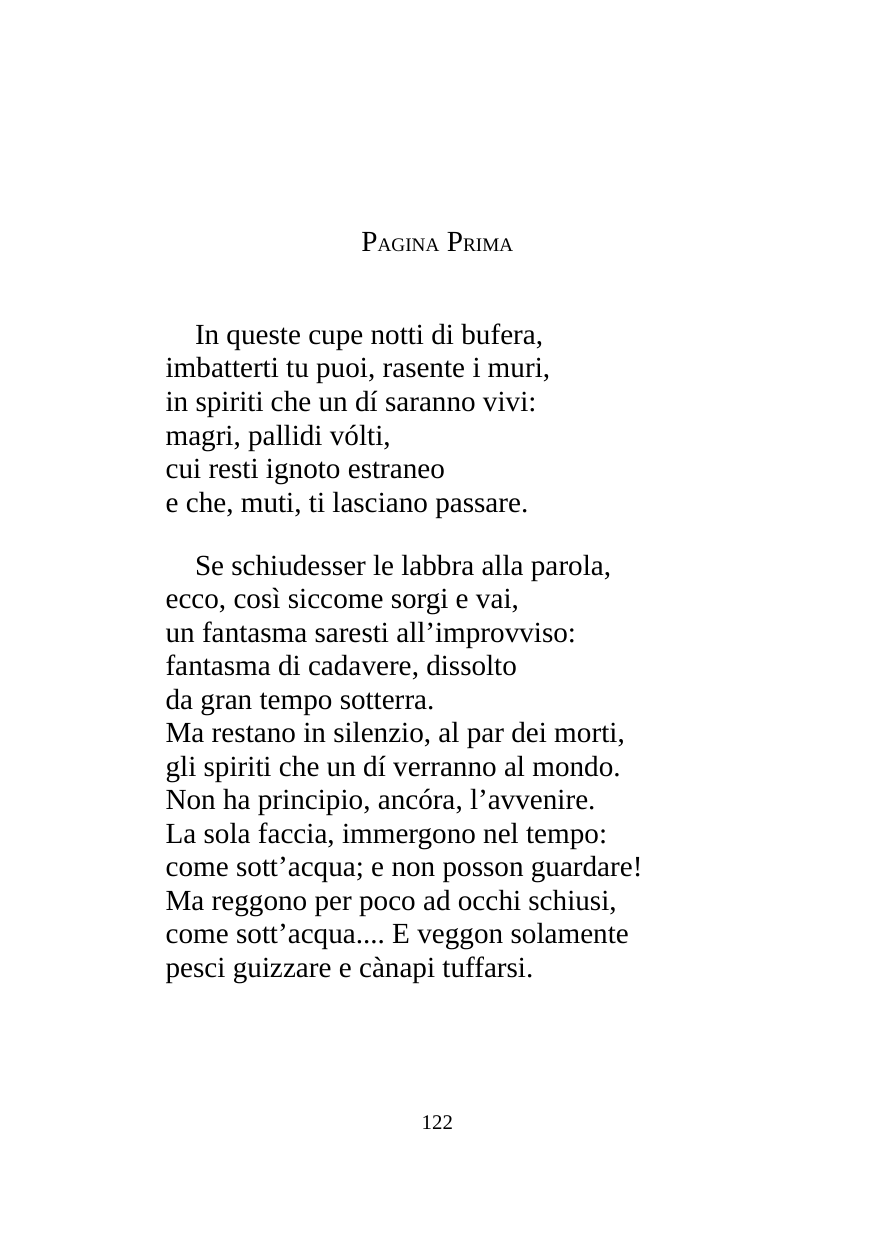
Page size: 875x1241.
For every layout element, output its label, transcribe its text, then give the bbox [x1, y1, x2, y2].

text Se schiudesser le labbra alla parola, ecco, così siccome sorgi e vai, un fantasma saresti all’improvviso: fantasma di cadavere, dissolto da gran tempo sotterra. Ma restano in silenzio, al par dei morti, gli spiriti che un dí verranno al mondo. Non ha principio, ancóra, l’avvenire. La sola faccia, immergono nel tempo: come sott’acqua; e non posson guardare! Ma reggono per poco ad occhi schiusi, come sott’acqua.... E veggon solamente pesci guizzare e cànapi tuffarsi. [165, 548, 768, 984]
text In queste cupe notti di bufera, imbatterti tu puoi, rasente i muri, in spiriti che un dí saranno vivi: magri, pallidi vólti, cui resti ignoto estraneo e che, muti, ti lasciano passare. [165, 317, 768, 518]
subtitle Pagina Prima [106, 224, 768, 258]
